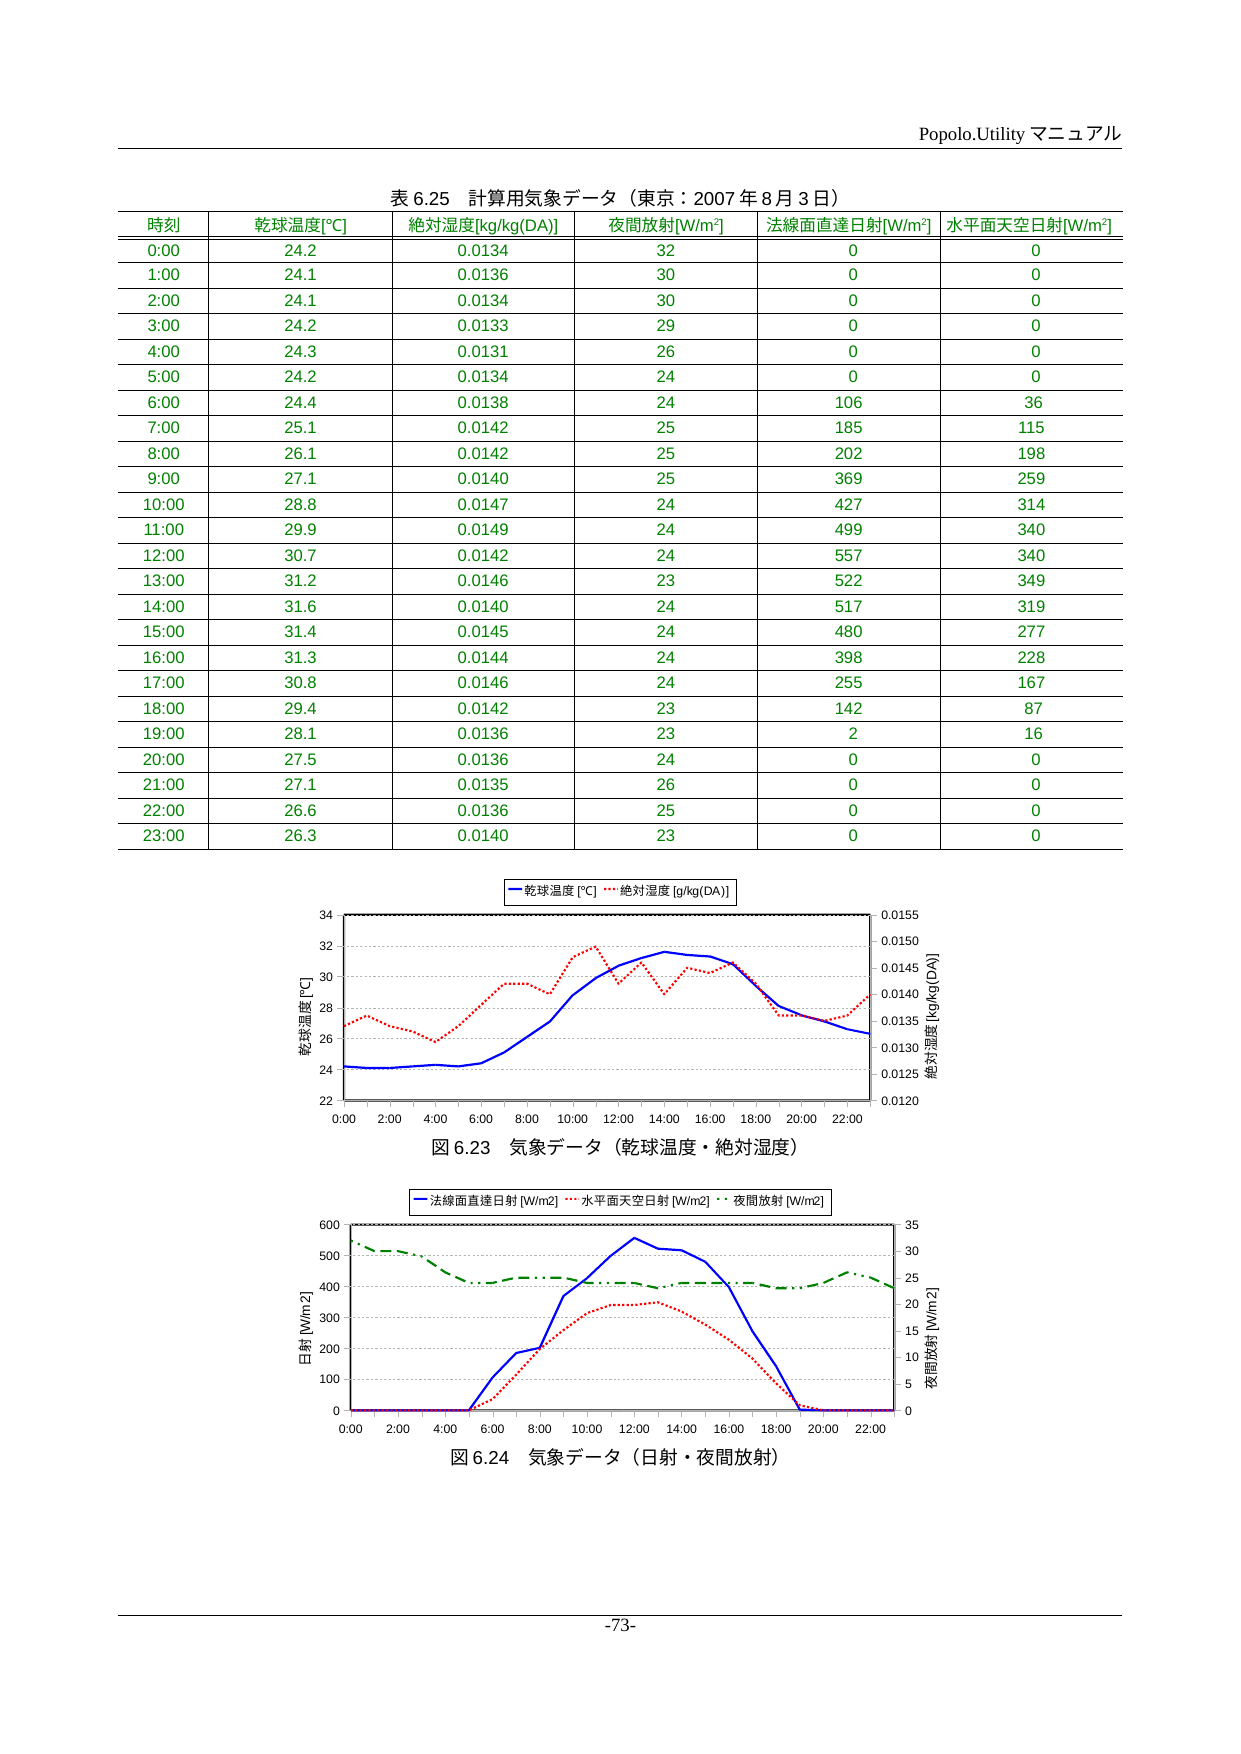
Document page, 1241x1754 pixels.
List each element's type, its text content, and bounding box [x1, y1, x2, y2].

table_cell 0 [758, 240, 940, 262]
table_cell 0 [941, 824, 1123, 849]
table_cell 20:00 [118, 748, 208, 772]
table_cell 319 [941, 595, 1123, 619]
table_cell 0.0136 [393, 263, 574, 287]
table_cell 0.0134 [393, 289, 574, 313]
table_cell 30 [575, 263, 757, 287]
table_cell 26 [575, 773, 757, 798]
table_cell 16:00 [118, 646, 208, 670]
table_cell 25 [575, 467, 757, 492]
table_cell 24 [575, 748, 757, 772]
table_cell 31.3 [209, 646, 392, 670]
table_cell 24 [575, 646, 757, 670]
table_cell 17:00 [118, 671, 208, 696]
table_cell 30.7 [209, 544, 392, 568]
table_cell 277 [941, 620, 1123, 645]
table_cell 0 [758, 748, 940, 772]
table_cell 32 [575, 240, 757, 262]
table_cell 29.9 [209, 518, 392, 543]
table_cell 0.0144 [393, 646, 574, 670]
table_cell 557 [758, 544, 940, 568]
table_cell 8:00 [118, 442, 208, 466]
table_cell 24.2 [209, 314, 392, 338]
table_cell 26 [575, 340, 757, 364]
table_cell 28.8 [209, 493, 392, 517]
table_cell 0 [758, 799, 940, 823]
table_cell 12:00 [118, 544, 208, 568]
table_header 乾球温度[℃] [209, 212, 392, 236]
table_cell 11:00 [118, 518, 208, 543]
table_cell 185 [758, 416, 940, 441]
table_cell 0 [941, 799, 1123, 823]
table_cell 314 [941, 493, 1123, 517]
table_cell 31.4 [209, 620, 392, 645]
table_cell 0.0131 [393, 340, 574, 364]
table_cell 23 [575, 569, 757, 594]
table_cell 25 [575, 416, 757, 441]
table_cell 142 [758, 697, 940, 721]
table_header 絶対湿度[kg/kg(DA)] [393, 212, 574, 236]
table_cell 31.6 [209, 595, 392, 619]
table_cell 30.8 [209, 671, 392, 696]
table_cell 198 [941, 442, 1123, 466]
table_cell 0.0146 [393, 671, 574, 696]
table_cell 31.2 [209, 569, 392, 594]
table_cell 0 [758, 773, 940, 798]
table_cell 23 [575, 824, 757, 849]
table_cell 26.1 [209, 442, 392, 466]
table_cell 0.0134 [393, 240, 574, 262]
table_cell 7:00 [118, 416, 208, 441]
text 図6.23 気象データ（乾球温度・絶対湿度） [118, 874, 1122, 1160]
table_cell 23 [575, 697, 757, 721]
table_cell 27.5 [209, 748, 392, 772]
table_cell 517 [758, 595, 940, 619]
table_cell 21:00 [118, 773, 208, 798]
table_cell 0.0134 [393, 365, 574, 389]
table_cell 18:00 [118, 697, 208, 721]
table_cell 24.4 [209, 391, 392, 415]
table_cell 0.0146 [393, 569, 574, 594]
table_cell 2 [758, 722, 940, 747]
table_cell 24 [575, 620, 757, 645]
table_cell 427 [758, 493, 940, 517]
table_cell 23 [575, 722, 757, 747]
table_cell 202 [758, 442, 940, 466]
table_cell 0 [758, 365, 940, 389]
table_cell 0.0136 [393, 722, 574, 747]
table_cell 4:00 [118, 340, 208, 364]
table_header 法線面直達日射[W/m2] [758, 212, 940, 236]
table_cell 16 [941, 722, 1123, 747]
table_cell 0 [941, 263, 1123, 287]
table_cell 29.4 [209, 697, 392, 721]
table_cell 24.3 [209, 340, 392, 364]
table_cell 340 [941, 518, 1123, 543]
table_cell 24.2 [209, 240, 392, 262]
table_cell 10:00 [118, 493, 208, 517]
table_cell 228 [941, 646, 1123, 670]
table_cell 0.0140 [393, 595, 574, 619]
table_cell 22:00 [118, 799, 208, 823]
table_cell 0.0140 [393, 824, 574, 849]
table_cell 499 [758, 518, 940, 543]
table_cell 87 [941, 697, 1123, 721]
table_cell 0.0135 [393, 773, 574, 798]
table_cell 0 [758, 263, 940, 287]
table_cell 24 [575, 391, 757, 415]
text 図6.24 気象データ（日射・夜間放射） [118, 1184, 1122, 1470]
table_cell 26.3 [209, 824, 392, 849]
table_cell 398 [758, 646, 940, 670]
table_cell 522 [758, 569, 940, 594]
table_cell 115 [941, 416, 1123, 441]
table_cell 0 [941, 773, 1123, 798]
table_cell 0.0140 [393, 467, 574, 492]
table_cell 24 [575, 518, 757, 543]
table_cell 0 [758, 314, 940, 338]
table_cell 30 [575, 289, 757, 313]
table_cell 0 [941, 240, 1123, 262]
table_cell 2:00 [118, 289, 208, 313]
table_cell 25 [575, 442, 757, 466]
table_header 夜間放射[W/m2] [575, 212, 757, 236]
table_cell 26.6 [209, 799, 392, 823]
table_cell 369 [758, 467, 940, 492]
table_cell 106 [758, 391, 940, 415]
table_header 水平面天空日射[W/m2] [941, 212, 1123, 236]
text 表6.25 計算用気象データ（東京：2007年8月3日） [118, 184, 1122, 211]
table_header 時刻 [118, 212, 208, 236]
table_cell 24 [575, 671, 757, 696]
table_cell 28.1 [209, 722, 392, 747]
table_cell 0 [758, 289, 940, 313]
table_cell 27.1 [209, 773, 392, 798]
table_cell 25 [575, 799, 757, 823]
table_cell 0.0136 [393, 748, 574, 772]
table_cell 0 [941, 365, 1123, 389]
table_cell 0:00 [118, 240, 208, 262]
table_cell 349 [941, 569, 1123, 594]
table_cell 259 [941, 467, 1123, 492]
table_cell 0 [758, 824, 940, 849]
table_cell 27.1 [209, 467, 392, 492]
table_cell 29 [575, 314, 757, 338]
table_cell 5:00 [118, 365, 208, 389]
table_cell 1:00 [118, 263, 208, 287]
table_cell 167 [941, 671, 1123, 696]
table_cell 24 [575, 595, 757, 619]
table_cell 0 [941, 340, 1123, 364]
table_cell 0.0147 [393, 493, 574, 517]
table_cell 36 [941, 391, 1123, 415]
table_cell 0.0145 [393, 620, 574, 645]
table_cell 3:00 [118, 314, 208, 338]
table_cell 14:00 [118, 595, 208, 619]
table_cell 24.1 [209, 263, 392, 287]
table_cell 25.1 [209, 416, 392, 441]
table_cell 255 [758, 671, 940, 696]
table_cell 0.0136 [393, 799, 574, 823]
table_cell 0.0149 [393, 518, 574, 543]
table_cell 340 [941, 544, 1123, 568]
table_cell 24.1 [209, 289, 392, 313]
table_cell 0.0142 [393, 697, 574, 721]
table_cell 24.2 [209, 365, 392, 389]
table_cell 0 [758, 340, 940, 364]
table_cell 23:00 [118, 824, 208, 849]
table_cell 6:00 [118, 391, 208, 415]
table_cell 0.0142 [393, 416, 574, 441]
table_cell 0 [941, 748, 1123, 772]
table_cell 0 [941, 289, 1123, 313]
table_cell 0 [941, 314, 1123, 338]
table_cell 13:00 [118, 569, 208, 594]
table_cell 24 [575, 365, 757, 389]
table_cell 9:00 [118, 467, 208, 492]
table_cell 15:00 [118, 620, 208, 645]
table_cell 0.0142 [393, 442, 574, 466]
table_cell 480 [758, 620, 940, 645]
table_cell 19:00 [118, 722, 208, 747]
table_cell 0.0142 [393, 544, 574, 568]
table_cell 0.0133 [393, 314, 574, 338]
table_cell 24 [575, 544, 757, 568]
table_cell 0.0138 [393, 391, 574, 415]
table_cell 24 [575, 493, 757, 517]
